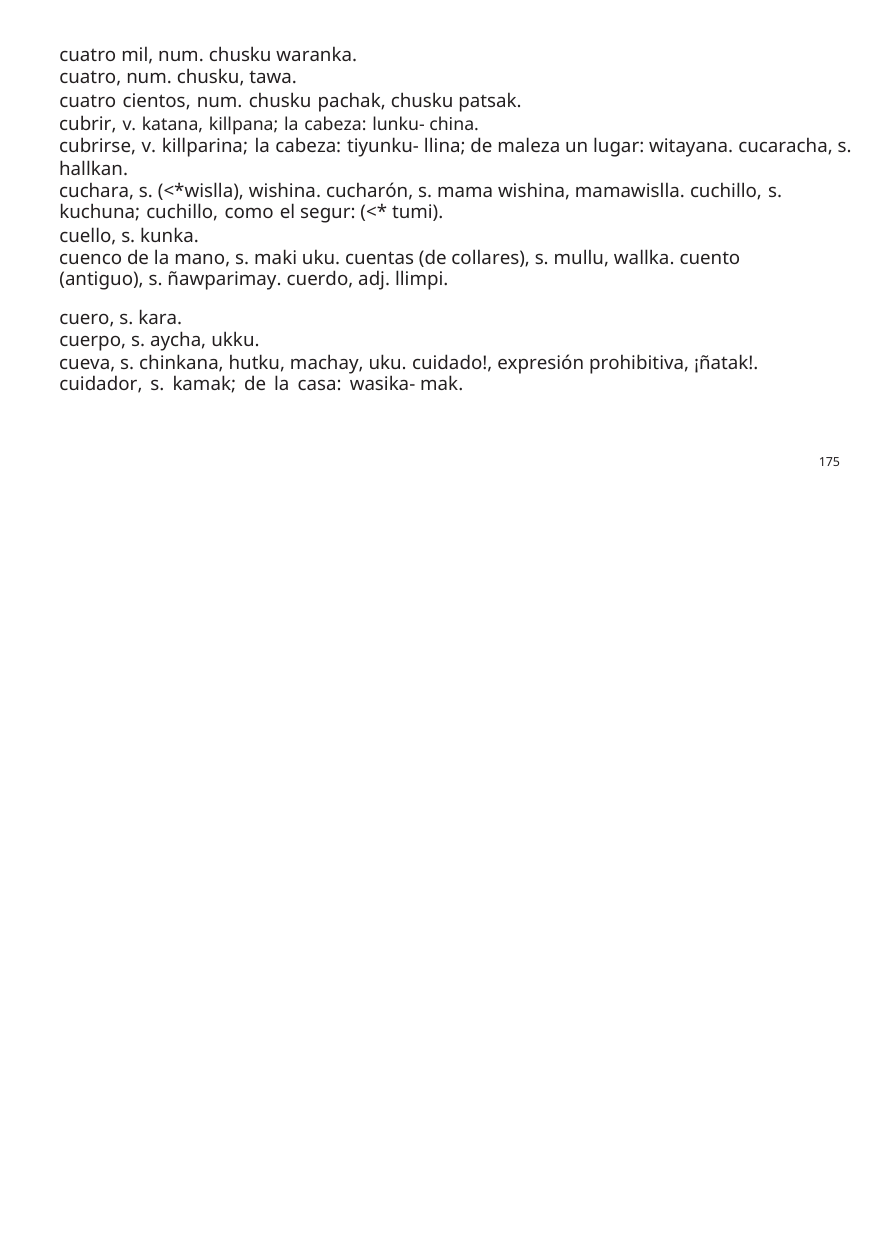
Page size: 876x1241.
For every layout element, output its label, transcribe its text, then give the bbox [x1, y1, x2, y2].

text cuero, s. kara. [59, 307, 856, 329]
text cuatro cientos, num. chusku pachak, chusku patsak. [59, 88, 841, 112]
text cubrir, v. katana, killpana; la cabeza: lunku- china. [59, 112, 856, 134]
text cueva, s. chinkana, hutku, machay, uku. cuidado!, expresión prohibitiva, ¡ñatak!. cuidador, s. kamak; de la casa: wasika- mak. [59, 351, 841, 396]
text cuello, s. kunka. [59, 224, 856, 247]
text 175 [19, 453, 840, 470]
text cuatro, num. chusku, tawa. [59, 65, 856, 88]
text cuenco de la mano, s. maki uku. cuentas (de collares), s. mullu, wallka. cuento (antiguo), s. ñawparimay. cuerdo, adj. llimpi. [59, 247, 809, 290]
text cuchara, s. (<*wislla), wishina. cucharón, s. mama wishina, mamawislla. cuchillo, s. kuchuna; cuchillo, como el segur: (<* tumi). [59, 179, 840, 224]
text cuerpo, s. aycha, ukku. [59, 329, 856, 351]
text cuatro mil, num. chusku waranka. [59, 44, 856, 65]
text cubrirse, v. killparina; la cabeza: tiyunku- llina; de maleza un lugar: witayana. cucaracha, s. hallkan. [59, 134, 856, 179]
